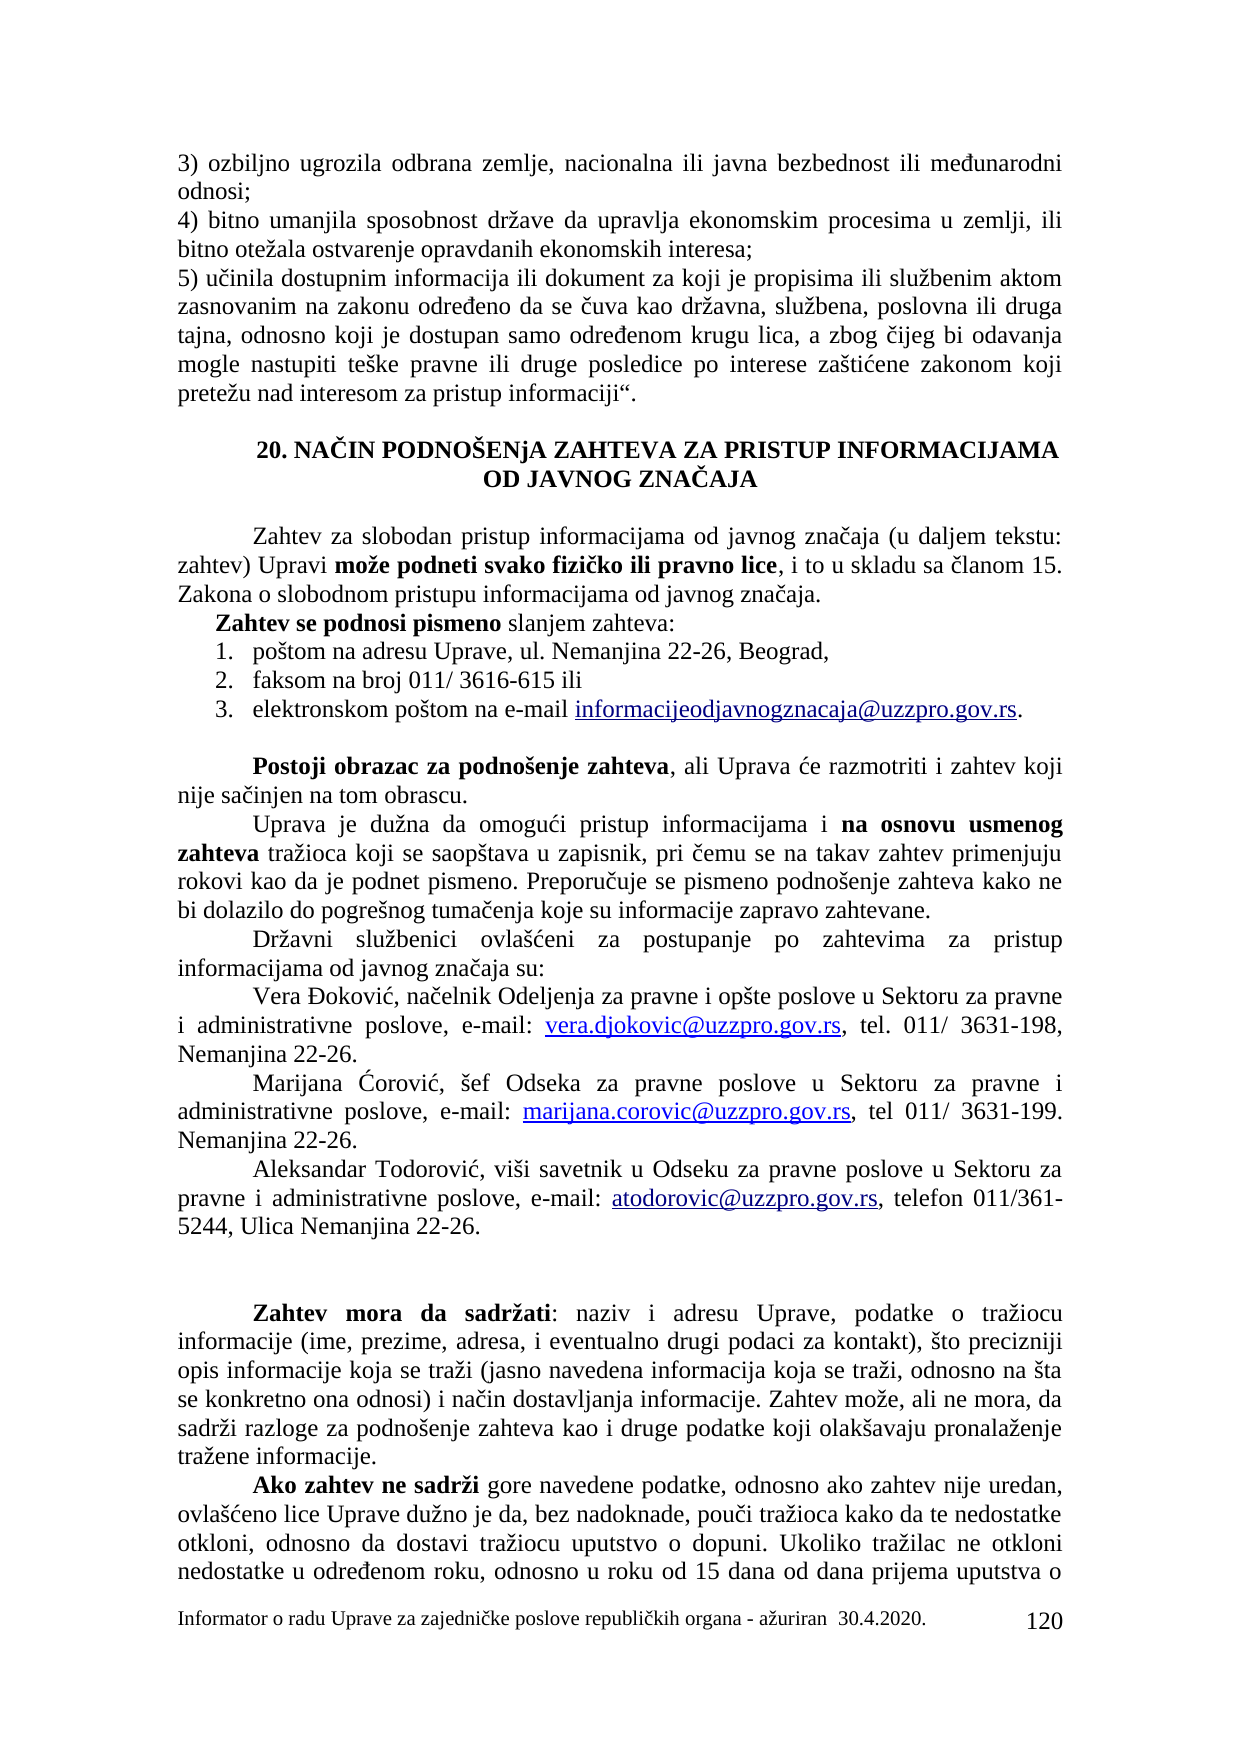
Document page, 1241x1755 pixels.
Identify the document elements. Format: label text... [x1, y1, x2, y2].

text Zahtev se podnosi pismeno slanjem zahteva: [177, 608, 1063, 636]
text 4) bitno umanjila sposobnost države da upravlјa ekonomskim procesima u zemlјi, ili bitno otežala ostvarenje opravdanih ekonomskih interesa; [177, 205, 1063, 263]
text Aleksandar Todorović, viši savetnik u Odseku za pravne poslove u Sektoru za pravne i administrativne poslove, e-mail: atodorovic@uzzpro.gov.rs, telefon 011/361-5244, Ulica Nemanjina 22-26. [177, 1154, 1063, 1240]
list elektronskom poštom na e-mail informacijeodjavnogznacaja@uzzpro.gov.rs. [215, 694, 1063, 723]
text Vera Đoković, načelnik Odelјenja za pravne i opšte poslove u Sektoru za pravne i administrativne poslove, e-mail: vera.djokovic@uzzpro.gov.rs, tel. 011/ 3631-198, Nemanjina 22-26. [177, 981, 1063, 1068]
text 20. NAČIN PODNOŠENјA ZAHTEVA ZA PRISTUP INFORMACIJAMA OD JAVNOG ZNAČAJA [177, 435, 1063, 493]
text Marijana Ćorović, šef Odseka za pravne poslove u Sektoru za pravne i administrativne poslove, e-mail: marijana.corovic@uzzpro.gov.rs, tel 011/ 3631-199. Nemanjina 22-26. [177, 1068, 1063, 1154]
text Državni službenici ovlašćeni za postupanje po zahtevima za pristup informacijama od javnog značaja su: [177, 924, 1063, 981]
list poštom na adresu Uprave, ul. Nemanjina 22-26, Beograd, [215, 636, 1063, 665]
text 3) ozbilјno ugrozila odbrana zemlјe, nacionalna ili javna bezbednost ili međunarodni odnosi; [177, 148, 1063, 205]
list faksom na broj 011/ 3616-615 ili [215, 665, 1063, 694]
text 5) učinila dostupnim informacija ili dokument za koji je propisima ili službenim aktom zasnovanim na zakonu određeno da se čuva kao državna, službena, poslovna ili druga tajna, odnosno koji je dostupan samo određenom krugu lica, a zbog čijeg bi odavanja mogle nastupiti teške pravne ili druge posledice po interese zaštićene zakonom koji pretežu nad interesom za pristup informaciji“. [177, 263, 1063, 406]
text Zahtev mora da sadržati: naziv i adresu Uprave, podatke o tražiocu informacije (ime, prezime, adresa, i eventualno drugi podaci za kontakt), što precizniji opis informacije koja se traži (jasno navedena informacija koja se traži, odnosno na šta se konkretno ona odnosi) i način dostavlјanja informacije. Zahtev može, ali ne mora, da sadrži razloge za podnošenje zahteva kao i druge podatke koji olakšavaju pronalaženje tražene informacije. [177, 1298, 1063, 1470]
text Postoji obrazac za podnošenje zahteva, ali Uprava će razmotriti i zahtev koji nije sačinjen na tom obrascu. [177, 751, 1063, 809]
text Zahtev za slobodan pristup informacijama od javnog značaja (u dalјem tekstu: zahtev) Upravi može podneti svako fizičko ili pravno lice, i to u skladu sa članom 15. Zakona o slobodnom pristupu informacijama od javnog značaja. [177, 521, 1063, 608]
text Ako zahtev ne sadrži gore navedene podatke, odnosno ako zahtev nije uredan, ovlašćeno lice Uprave dužno je da, bez nadoknade, pouči tražioca kako da te nedostatke otkloni, odnosno da dostavi tražiocu uputstvo o dopuni. Ukoliko tražilac ne otkloni nedostatke u određenom roku, odnosno u roku od 15 dana od dana prijema uputstva o [177, 1470, 1063, 1585]
text Uprava je dužna da omogući pristup informacijama i na osnovu usmenog zahteva tražioca koji se saopštava u zapisnik, pri čemu se na takav zahtev primenjuju rokovi kao da je podnet pismeno. Preporučuje se pismeno podnošenje zahteva kako ne bi dolazilo do pogrešnog tumačenja koje su informacije zapravo zahtevane. [177, 809, 1063, 924]
